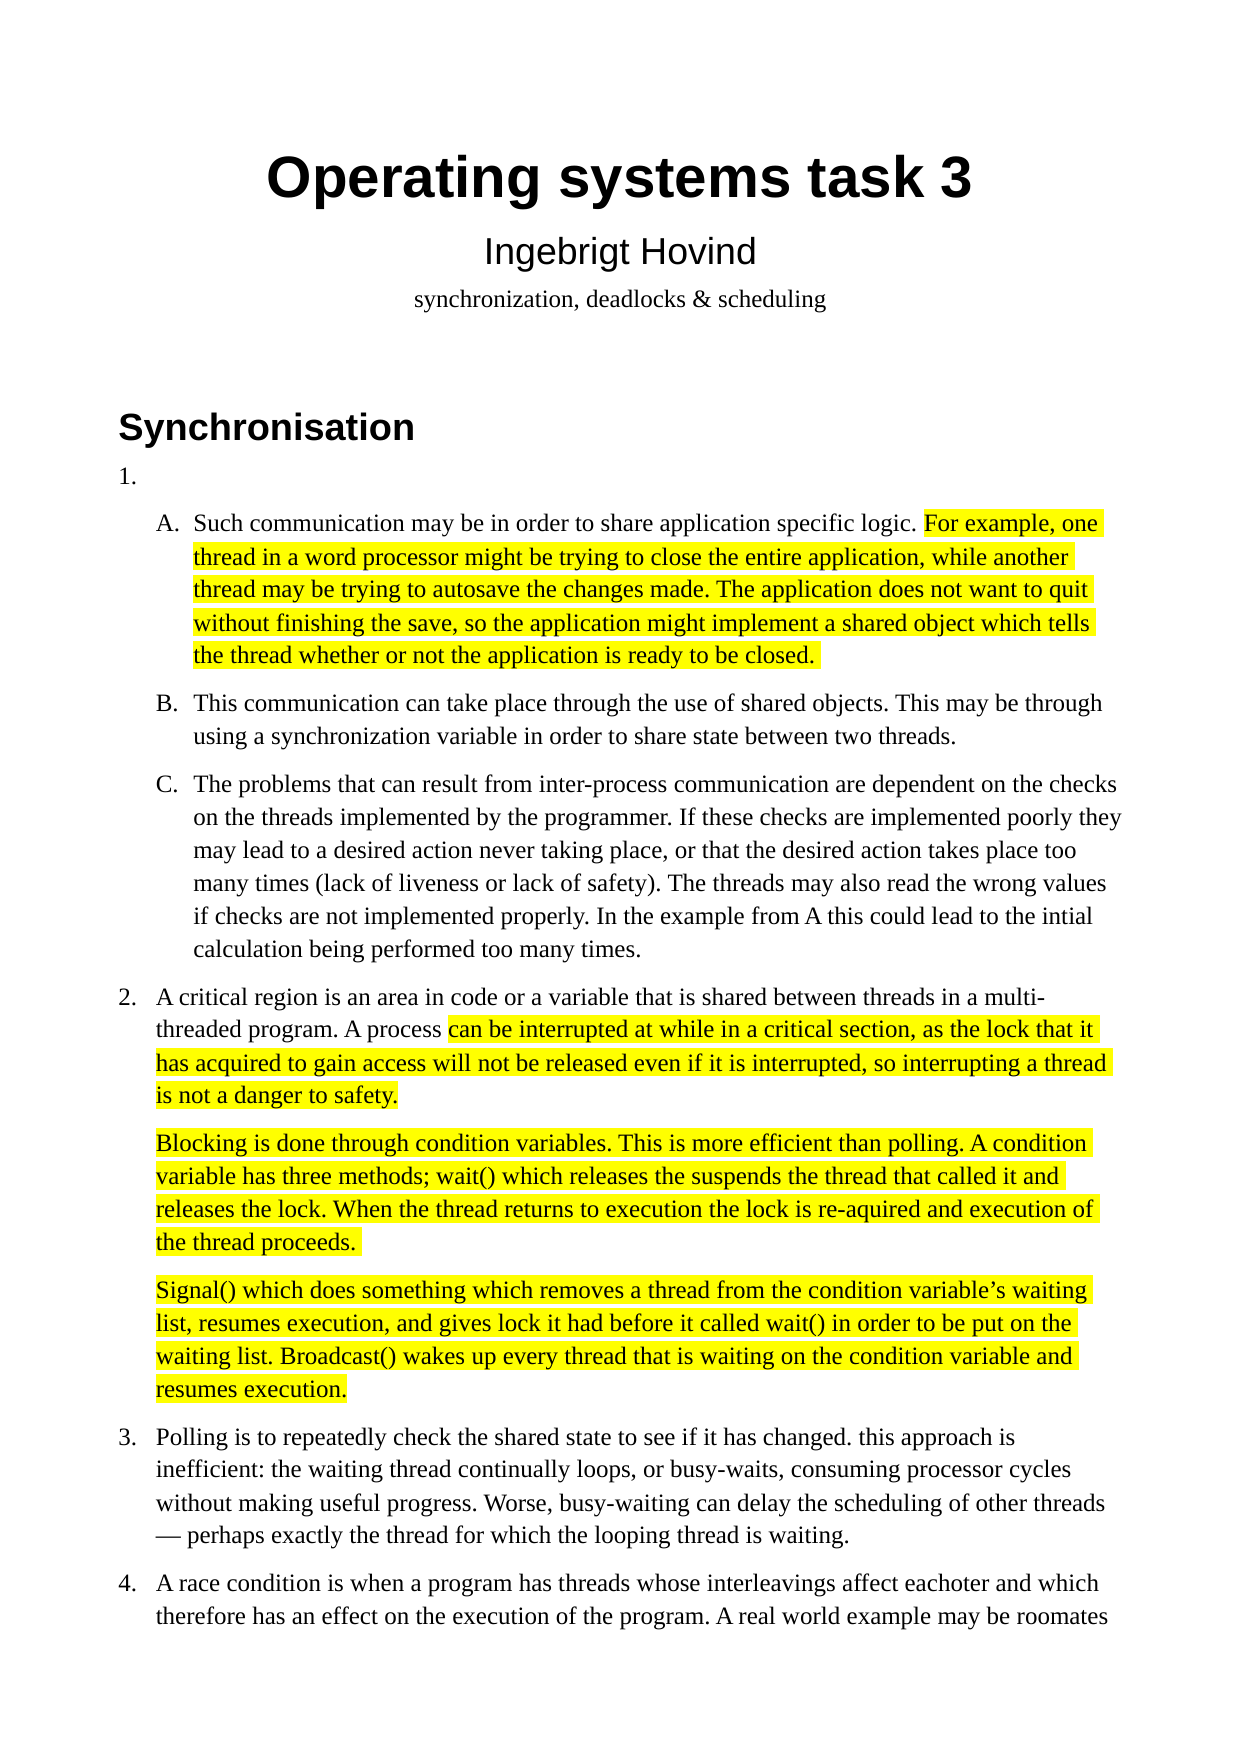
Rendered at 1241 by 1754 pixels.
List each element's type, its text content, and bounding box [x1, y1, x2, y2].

list Blocking is done through condition variables. This is more efficient than polling. A condition variable has three methods; wait() which releases the suspends the thread that called it and releases the lock. When the thread returns to execution the lock is re-aquired and execution of the thread proceeds. [118, 1128, 1122, 1256]
list The problems that can result from inter-process communication are dependent on the checks on the threads implemented by the programmer. If these checks are implemented poorly they may lead to a desired action never taking place, or that the desired action takes place too many times (lack of liveness or lack of safety). The threads may also read the wrong values if checks are not implemented properly. In the example from A this could lead to the intial calculation being performed too many times. [156, 769, 1122, 963]
list A race condition is when a program has threads whose interleavings affect eachoter and which therefore has an effect on the execution of the program. A real world example may be roomates [118, 1568, 1122, 1630]
text synchronization, deadlocks & scheduling [118, 284, 1122, 313]
title Operating systems task 3 [118, 143, 1122, 210]
list This communication can take place through the use of shared objects. This may be through using a synchronization variable in order to share state between two threads. [156, 688, 1122, 750]
list Polling is to repeatedly check the shared state to see if it has changed. this approach is inefficient: the waiting thread continually loops, or busy-waits, consuming processor cycles without making useful progress. Worse, busy-waiting can delay the scheduling of other threads — perhaps exactly the thread for which the looping thread is waiting. [118, 1422, 1122, 1549]
list A critical region is an area in code or a variable that is shared between threads in a multi-threaded program. A process can be interrupted at while in a critical section, as the lock that it has acquired to gain access will not be released even if it is interrupted, so interrupting a thread is not a danger to safety. [118, 982, 1122, 1109]
subtitle Synchronisation [118, 405, 1122, 448]
list Such communication may be in order to share application specific logic. For example, one thread in a word processor might be trying to close the entire application, while another thread may be trying to autosave the changes made. The application does not want to quit without finishing the save, so the application might implement a shared object which tells the thread whether or not the application is ready to be closed. [156, 508, 1122, 669]
list Signal() which does something which removes a thread from the condition variable’s waiting list, resumes execution, and gives lock it had before it called wait() in order to be put on the waiting list. Broadcast() wakes up every thread that is waiting on the condition variable and resumes execution. [118, 1275, 1122, 1403]
subtitle Ingebrigt Hovind [118, 229, 1122, 272]
